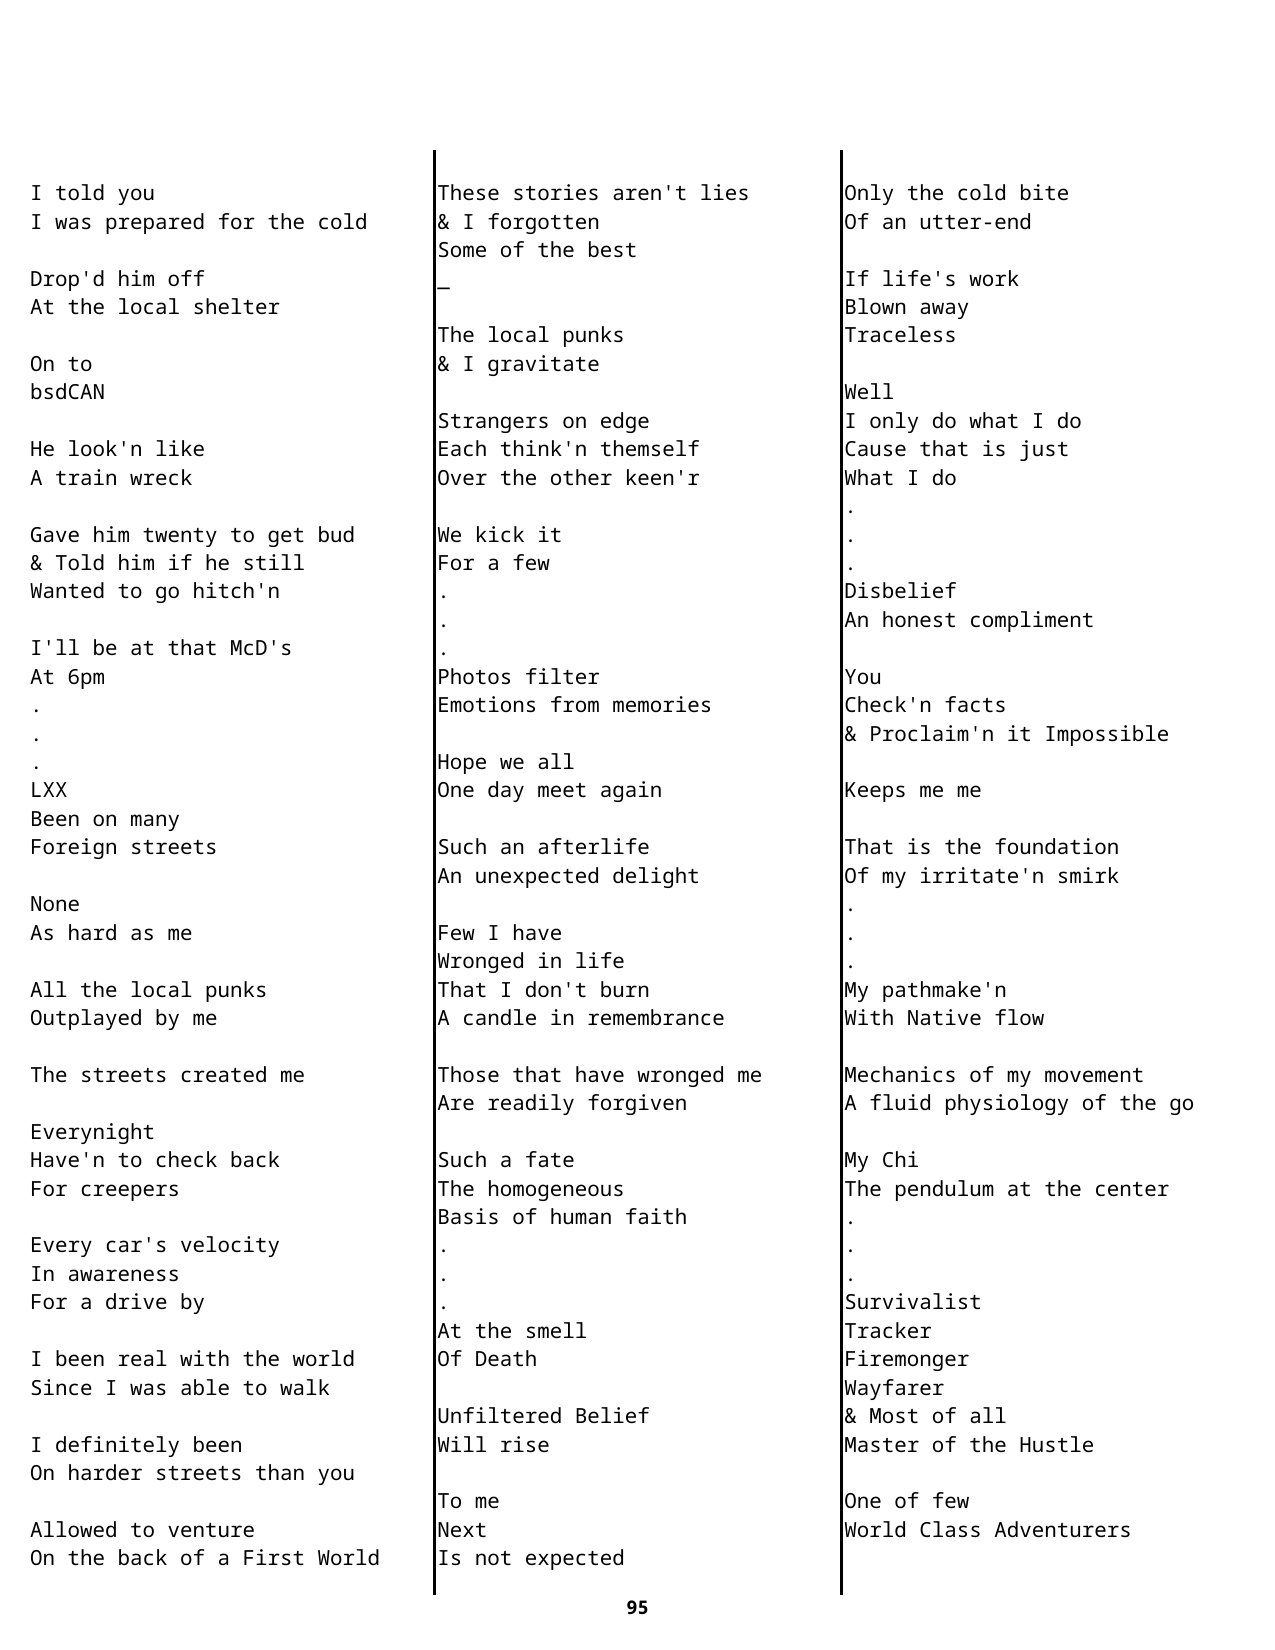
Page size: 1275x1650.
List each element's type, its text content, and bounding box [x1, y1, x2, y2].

text At the local shelter [30, 292, 431, 321]
text You [844, 662, 1245, 690]
text If life's work [844, 264, 1245, 292]
text Few I have [437, 918, 838, 946]
text . [844, 491, 1245, 520]
text At the smell [437, 1316, 838, 1344]
text Such a fate [437, 1145, 838, 1174]
text Strangers on edge [437, 406, 838, 434]
text Wronged in life [437, 946, 838, 975]
text That is the foundation [844, 832, 1245, 861]
text For a drive by [30, 1287, 431, 1316]
text Everynight [30, 1117, 431, 1145]
text I only do what I do [844, 406, 1245, 434]
text Wayfarer [844, 1373, 1245, 1401]
text Firemonger [844, 1344, 1245, 1373]
text . [437, 633, 838, 662]
text I was prepared for the cold [30, 207, 431, 235]
text & I gravitate [437, 349, 838, 377]
text . [30, 719, 431, 747]
text Outplayed by me [30, 1003, 431, 1032]
text bsdCAN [30, 377, 431, 406]
text _ [437, 264, 838, 292]
text I told you [30, 178, 431, 207]
text Of my irritate'n smirk [844, 861, 1245, 889]
text Over the other keen'r [437, 463, 838, 491]
text Those that have wronged me [437, 1060, 838, 1088]
text . [437, 1287, 838, 1316]
text The streets created me [30, 1060, 431, 1088]
text Since I was able to walk [30, 1373, 431, 1401]
text Next [437, 1515, 838, 1543]
text . [844, 520, 1245, 548]
text With Native flow [844, 1003, 1245, 1032]
text We kick it [437, 520, 838, 548]
text A train wreck [30, 463, 431, 491]
text My Chi [844, 1145, 1245, 1174]
text Will rise [437, 1430, 838, 1458]
text Keeps me me [844, 776, 1245, 804]
text The local punks [437, 321, 838, 349]
text Wanted to go hitch'n [30, 577, 431, 605]
text Of an utter-end [844, 207, 1245, 235]
text Survivalist [844, 1287, 1245, 1316]
text For a few [437, 548, 838, 577]
text Each think'n themself [437, 434, 838, 463]
text . [437, 1259, 838, 1287]
text . [844, 889, 1245, 918]
text One day meet again [437, 776, 838, 804]
text The homogeneous [437, 1174, 838, 1202]
text Allowed to venture [30, 1515, 431, 1543]
text On harder streets than you [30, 1458, 431, 1487]
text These stories aren't lies [437, 178, 838, 207]
text Blown away [844, 292, 1245, 321]
text Hope we all [437, 747, 838, 776]
text That I don't burn [437, 975, 838, 1003]
text On to [30, 349, 431, 377]
text & Told him if he still [30, 548, 431, 577]
text Only the cold bite [844, 178, 1245, 207]
text . [437, 1231, 838, 1259]
text An unexpected delight [437, 861, 838, 889]
text In awareness [30, 1259, 431, 1287]
text Master of the Hustle [844, 1430, 1245, 1458]
text Is not expected [437, 1543, 838, 1572]
text To me [437, 1487, 838, 1515]
text & Proclaim'n it Impossible [844, 719, 1245, 747]
text As hard as me [30, 918, 431, 946]
text LXX [30, 776, 431, 804]
text The pendulum at the center [844, 1174, 1245, 1202]
text World Class Adventurers [844, 1515, 1245, 1543]
text Foreign streets [30, 832, 431, 861]
text Check'n facts [844, 690, 1245, 719]
text Such an afterlife [437, 832, 838, 861]
text . [30, 747, 431, 776]
text Well [844, 377, 1245, 406]
text . [844, 946, 1245, 975]
text . [844, 1202, 1245, 1231]
text All the local punks [30, 975, 431, 1003]
text On the back of a First World [30, 1543, 431, 1572]
text Basis of human faith [437, 1202, 838, 1231]
text I been real with the world [30, 1344, 431, 1373]
text At 6pm [30, 662, 431, 690]
text Are readily forgiven [437, 1088, 838, 1117]
text . [30, 690, 431, 719]
text Tracker [844, 1316, 1245, 1344]
text & I forgotten [437, 207, 838, 235]
text Gave him twenty to get bud [30, 520, 431, 548]
text For creepers [30, 1174, 431, 1202]
text Unfiltered Belief [437, 1401, 838, 1430]
text & Most of all [844, 1401, 1245, 1430]
text Emotions from memories [437, 690, 838, 719]
text Traceless [844, 321, 1245, 349]
text Of Death [437, 1344, 838, 1373]
text A candle in remembrance [437, 1003, 838, 1032]
text Some of the best [437, 235, 838, 264]
text One of few [844, 1487, 1245, 1515]
text I'll be at that McD's [30, 633, 431, 662]
text . [844, 918, 1245, 946]
text . [437, 605, 838, 633]
text Disbelief [844, 577, 1245, 605]
text Photos filter [437, 662, 838, 690]
text Mechanics of my movement [844, 1060, 1245, 1088]
text . [844, 1259, 1245, 1287]
text A fluid physiology of the go [844, 1088, 1245, 1117]
text I definitely been [30, 1430, 431, 1458]
text Every car's velocity [30, 1231, 431, 1259]
text Have'n to check back [30, 1145, 431, 1174]
text . [844, 548, 1245, 577]
text Cause that is just [844, 434, 1245, 463]
text . [844, 1231, 1245, 1259]
text My pathmake'n [844, 975, 1245, 1003]
text . [437, 577, 838, 605]
text He look'n like [30, 434, 431, 463]
text An honest compliment [844, 605, 1245, 633]
text Drop'd him off [30, 264, 431, 292]
text What I do [844, 463, 1245, 491]
text None [30, 889, 431, 918]
text Been on many [30, 804, 431, 832]
